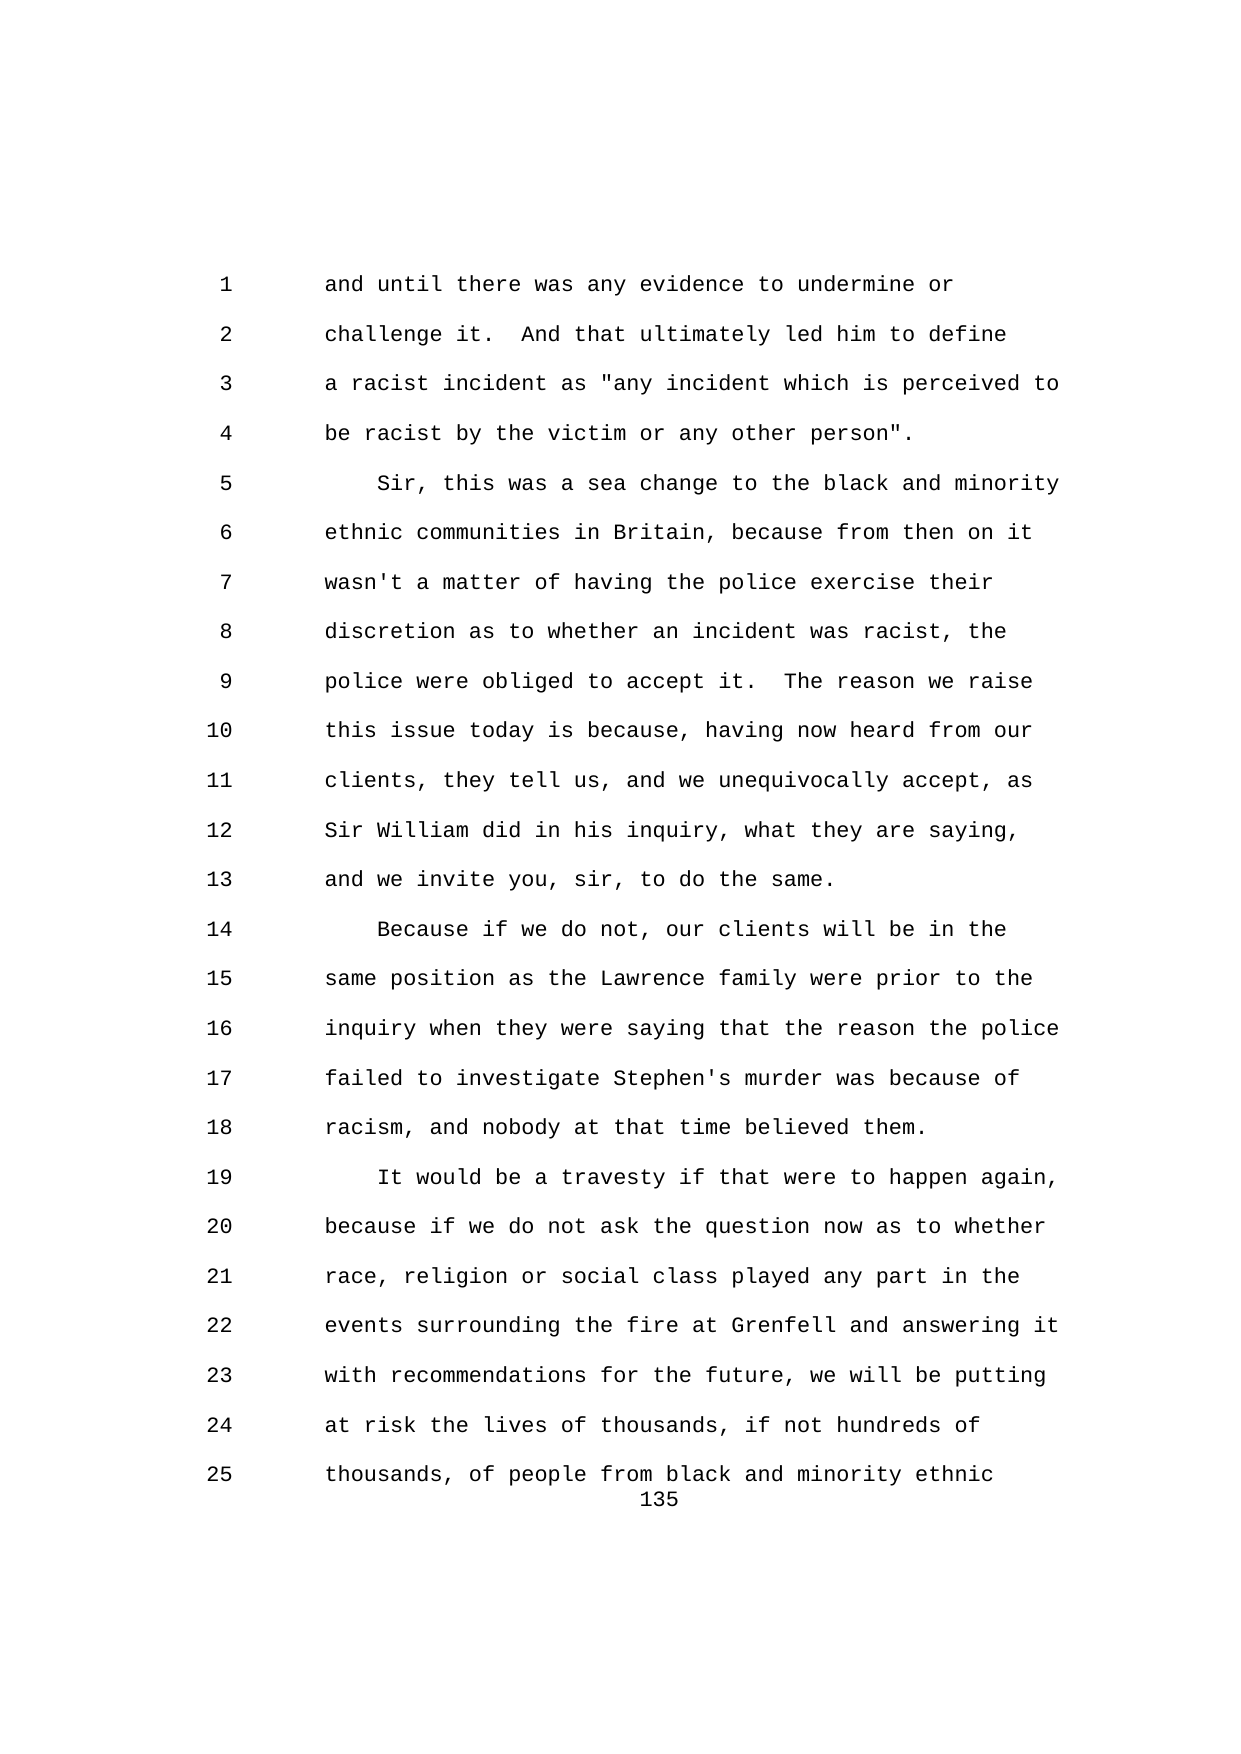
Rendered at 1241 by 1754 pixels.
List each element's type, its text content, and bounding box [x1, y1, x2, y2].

text 17 failed to investigate Stephen's murder was because of [75, 1067, 1165, 1091]
text 22 events surrounding the fire at Grenfell and answering it [75, 1314, 1165, 1339]
text 11 clients, they tell us, and we unequivocally accept, as [75, 769, 1165, 794]
text 23 with recommendations for the future, we will be putting [75, 1364, 1165, 1389]
text 18 racism, and nobody at that time believed them. [75, 1116, 1165, 1141]
text 135 [75, 1488, 1165, 1513]
text 3 a racist incident as "any incident which is perceived to [75, 372, 1165, 397]
text 5 Sir, this was a sea change to the black and minority [75, 472, 1165, 496]
text 24 at risk the lives of thousands, if not hundreds of [75, 1414, 1165, 1438]
text 12 Sir William did in his inquiry, what they are saying, [75, 819, 1165, 843]
text 10 this issue today is because, having now heard from our [75, 719, 1165, 744]
text 9 police were obliged to accept it. The reason we raise [75, 670, 1165, 695]
text 16 inquiry when they were saying that the reason the police [75, 1017, 1165, 1042]
text 7 wasn't a matter of having the police exercise their [75, 571, 1165, 596]
text 4 be racist by the victim or any other person". [75, 422, 1165, 447]
text 1 and until there was any evidence to undermine or [75, 273, 1165, 298]
text 21 race, religion or social class played any part in the [75, 1265, 1165, 1290]
text 8 discretion as to whether an incident was racist, the [75, 620, 1165, 645]
text 20 because if we do not ask the question now as to whether [75, 1215, 1165, 1240]
text 14 Because if we do not, our clients will be in the [75, 918, 1165, 943]
text 25 thousands, of people from black and minority ethnic [75, 1463, 1165, 1488]
text 13 and we invite you, sir, to do the same. [75, 868, 1165, 893]
text 2 challenge it. And that ultimately led him to define [75, 323, 1165, 348]
text 6 ethnic communities in Britain, because from then on it [75, 521, 1165, 546]
text 15 same position as the Lawrence family were prior to the [75, 967, 1165, 992]
text 19 It would be a travesty if that were to happen again, [75, 1166, 1165, 1191]
